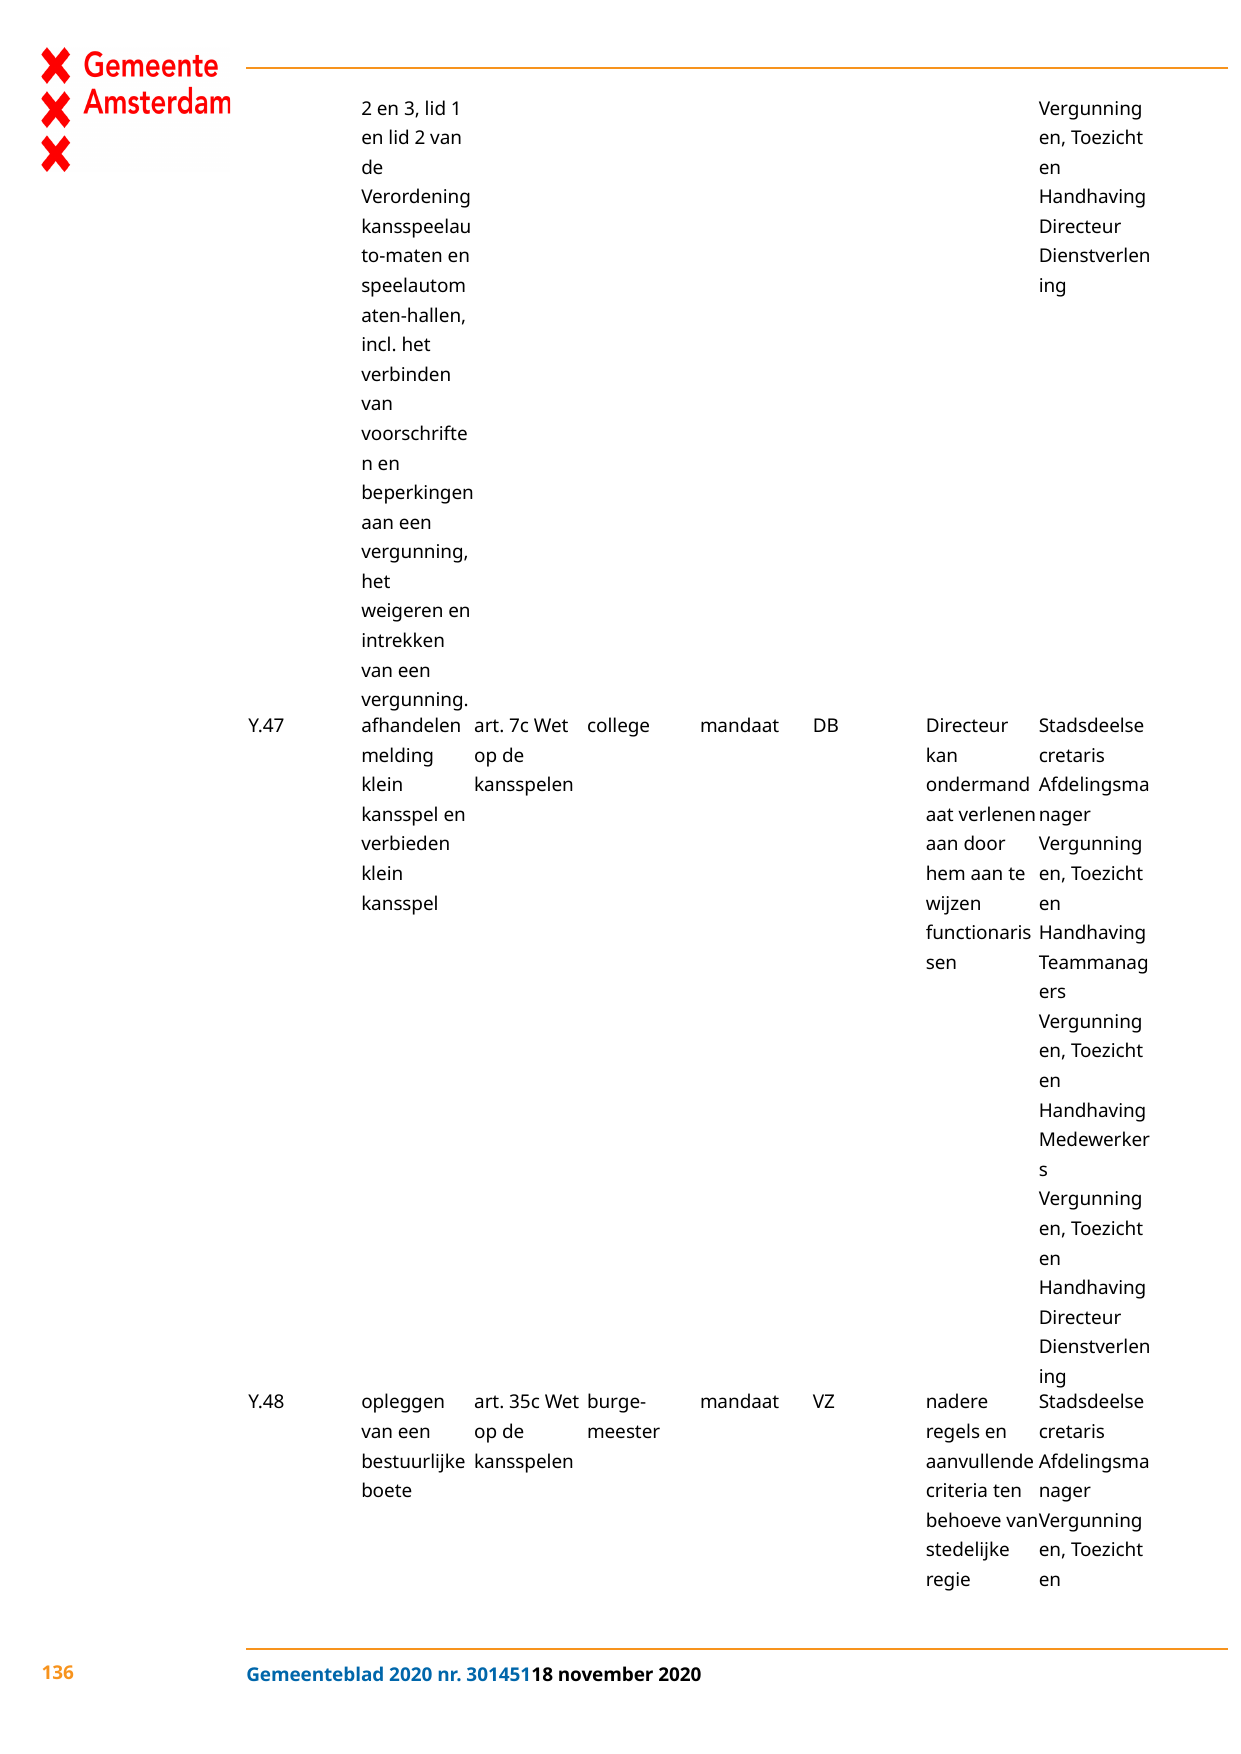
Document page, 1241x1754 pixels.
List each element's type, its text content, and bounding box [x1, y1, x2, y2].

table_cell Y.47 [248, 712, 361, 1389]
table_cell Directeur kan ondermandaat verlenen aan door hem aan te wijzen functionarissen [926, 712, 1038, 1389]
table_cell Stadsdeelsecretaris Afdelingsmanager Vergunningen, Toezicht en [1039, 1389, 1152, 1592]
table_cell [813, 95, 926, 712]
table_cell [587, 95, 700, 712]
table_cell mandaat [700, 712, 813, 1389]
table_cell burge-meester [587, 1389, 700, 1592]
table_cell nadere regels en aanvullende criteria ten behoeve van stedelijke regie [926, 1389, 1038, 1592]
table_cell 2 en 3, lid 1 en lid 2 van de Verordening kansspeelauto-maten en speelautomaten-hallen, incl. het verbinden van voorschriften en beperkingen aan een vergunning, het weigeren en intrekken van een vergunning. [361, 95, 474, 712]
table_cell Vergunningen, Toezicht en Handhaving Directeur Dienstverlening [1039, 95, 1152, 712]
table_cell college [587, 712, 700, 1389]
table_cell VZ [813, 1389, 926, 1592]
table_cell [926, 95, 1038, 712]
table_cell mandaat [700, 1389, 813, 1592]
table_cell [700, 95, 813, 712]
table_cell Stadsdeelsecretaris Afdelingsmanager Vergunningen, Toezicht en Handhaving Teammanagers Vergunningen, Toezicht en Handhaving Medewerkers Vergunningen, Toezicht en Handhaving Directeur Dienstverlening [1039, 712, 1152, 1389]
table_cell art. 35c Wet op de kansspelen [474, 1389, 587, 1592]
picture [41, 47, 231, 172]
table_cell Y.48 [248, 1389, 361, 1592]
table_cell afhandelen melding klein kansspel en verbieden klein kansspel [361, 712, 474, 1389]
table_cell [248, 95, 361, 712]
table_cell art. 7c Wet op de kansspelen [474, 712, 587, 1389]
table_cell DB [813, 712, 926, 1389]
table_cell [474, 95, 587, 712]
table_cell opleggen van een bestuurlijke boete [361, 1389, 474, 1592]
